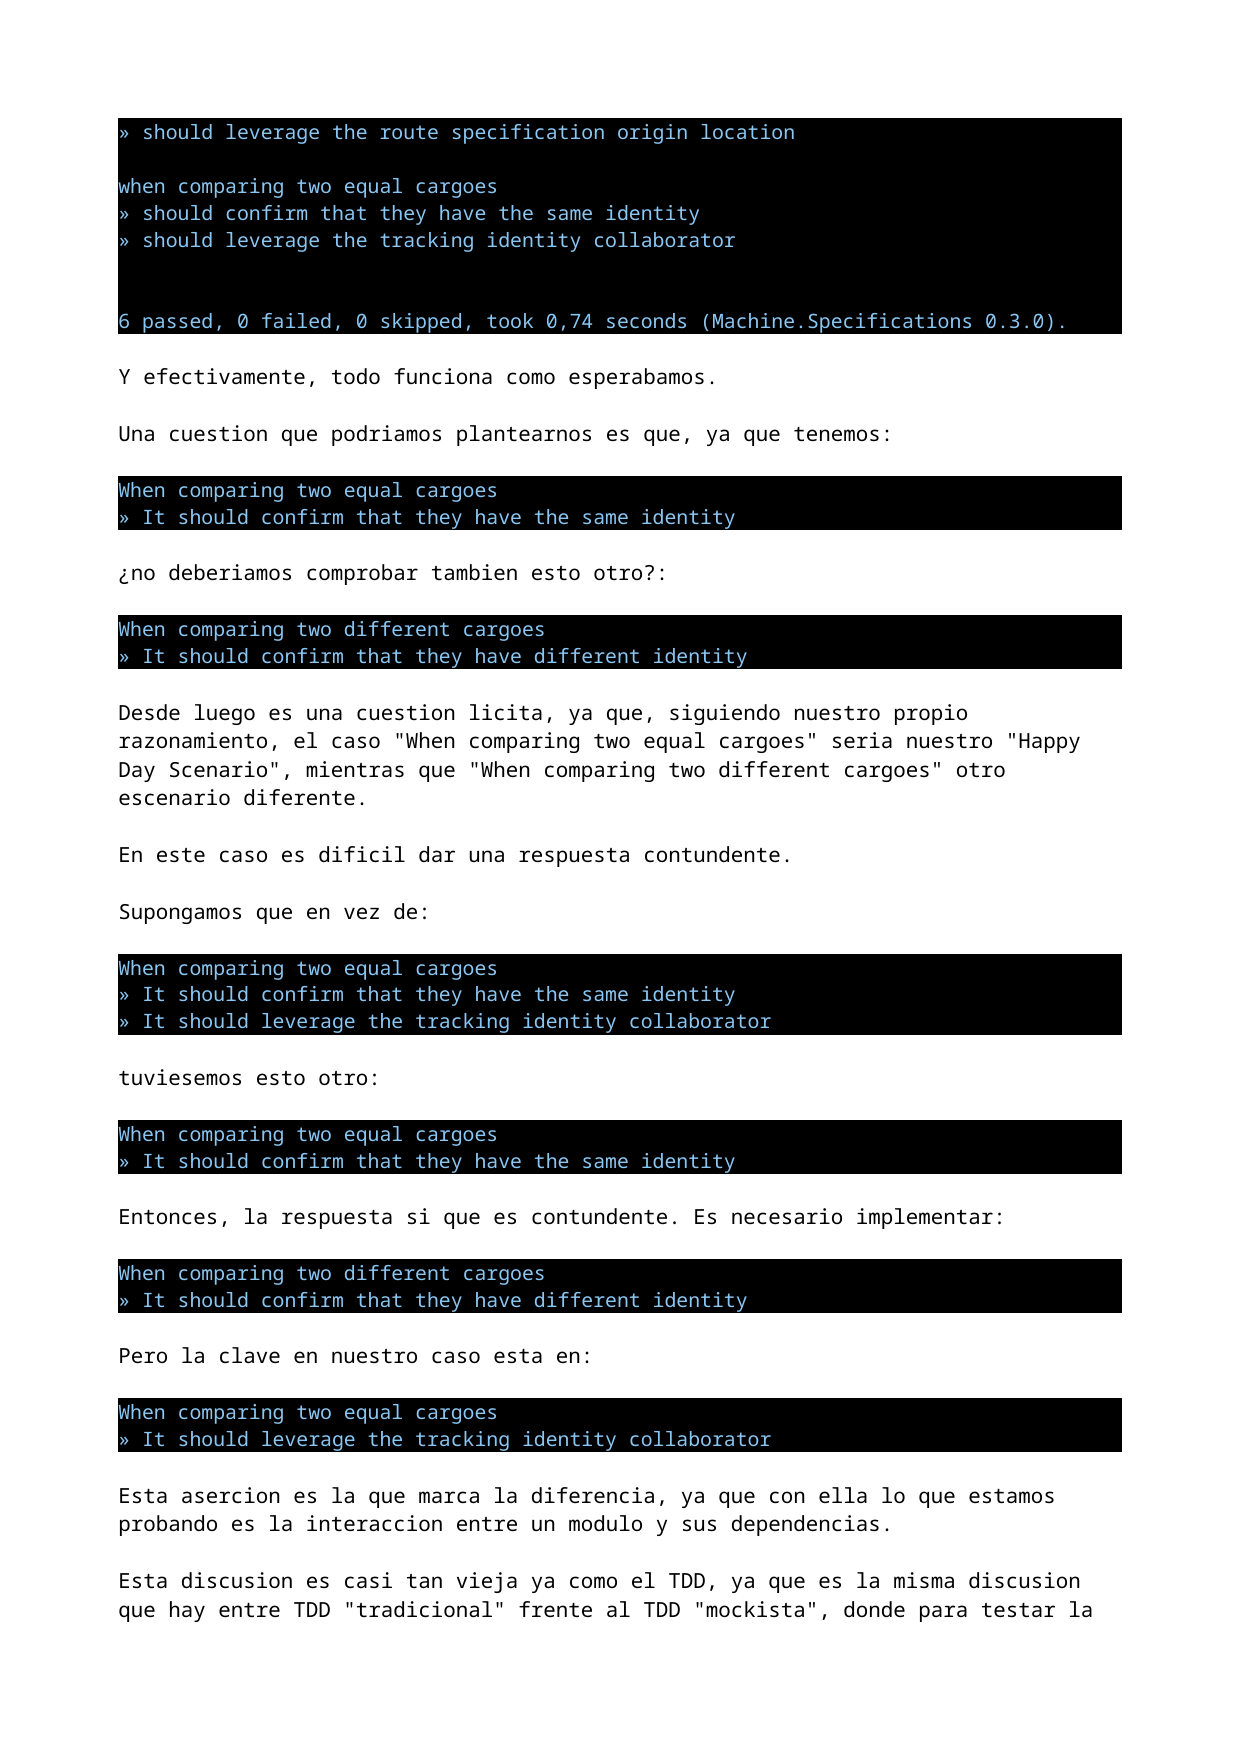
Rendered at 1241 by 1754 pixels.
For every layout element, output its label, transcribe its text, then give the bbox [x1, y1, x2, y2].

text » It should leverage the tracking identity collaborator [118, 1426, 1122, 1452]
text » It should leverage the tracking identity collaborator [118, 1008, 1122, 1035]
text » It should confirm that they have the same identity [118, 503, 1122, 530]
text When comparing two different cargoes [118, 1259, 1122, 1286]
text Y efectivamente, todo funciona como esperabamos. [118, 362, 1122, 391]
text En este caso es dificil dar una respuesta contundente. [118, 840, 1122, 868]
text » It should confirm that they have different identity [118, 1286, 1122, 1313]
text 6 passed, 0 failed, 0 skipped, took 0,74 seconds (Machine.Specifications 0.3.0). [118, 307, 1122, 334]
text Pero la clave en nuestro caso esta en: [118, 1342, 1122, 1370]
text Supongamos que en vez de: [118, 897, 1122, 925]
text » It should confirm that they have the same identity [118, 981, 1122, 1008]
text tuviesemos esto otro: [118, 1063, 1122, 1092]
text » It should confirm that they have different identity [118, 642, 1122, 669]
text » It should confirm that they have the same identity [118, 1147, 1122, 1174]
text Esta discusion es casi tan vieja ya como el TDD, ya que es la misma discusion que hay entre TDD "tradicional" frente al TDD "mockista", donde para testar la [118, 1566, 1122, 1623]
text Entonces, la respuesta si que es contundente. Es necesario implementar: [118, 1202, 1122, 1231]
text Una cuestion que podriamos plantearnos es que, ya que tenemos: [118, 419, 1122, 448]
text When comparing two equal cargoes [118, 954, 1122, 981]
text » should confirm that they have the same identity [118, 199, 1122, 226]
text When comparing two equal cargoes [118, 1120, 1122, 1147]
text When comparing two different cargoes [118, 615, 1122, 642]
text when comparing two equal cargoes [118, 172, 1122, 199]
text » should leverage the route specification origin location [118, 118, 1122, 145]
text » should leverage the tracking identity collaborator [118, 226, 1122, 253]
text Desde luego es una cuestion licita, ya que, siguiendo nuestro propio razonamiento, el caso "When comparing two equal cargoes" seria nuestro "Happy Day Scenario", mientras que "When comparing two different cargoes" otro escenario diferente. [118, 698, 1122, 812]
text When comparing two equal cargoes [118, 1398, 1122, 1426]
text ¿no deberiamos comprobar tambien esto otro?: [118, 558, 1122, 587]
text When comparing two equal cargoes [118, 476, 1122, 503]
text Esta asercion es la que marca la diferencia, ya que con ella lo que estamos probando es la interaccion entre un modulo y sus dependencias. [118, 1481, 1122, 1538]
